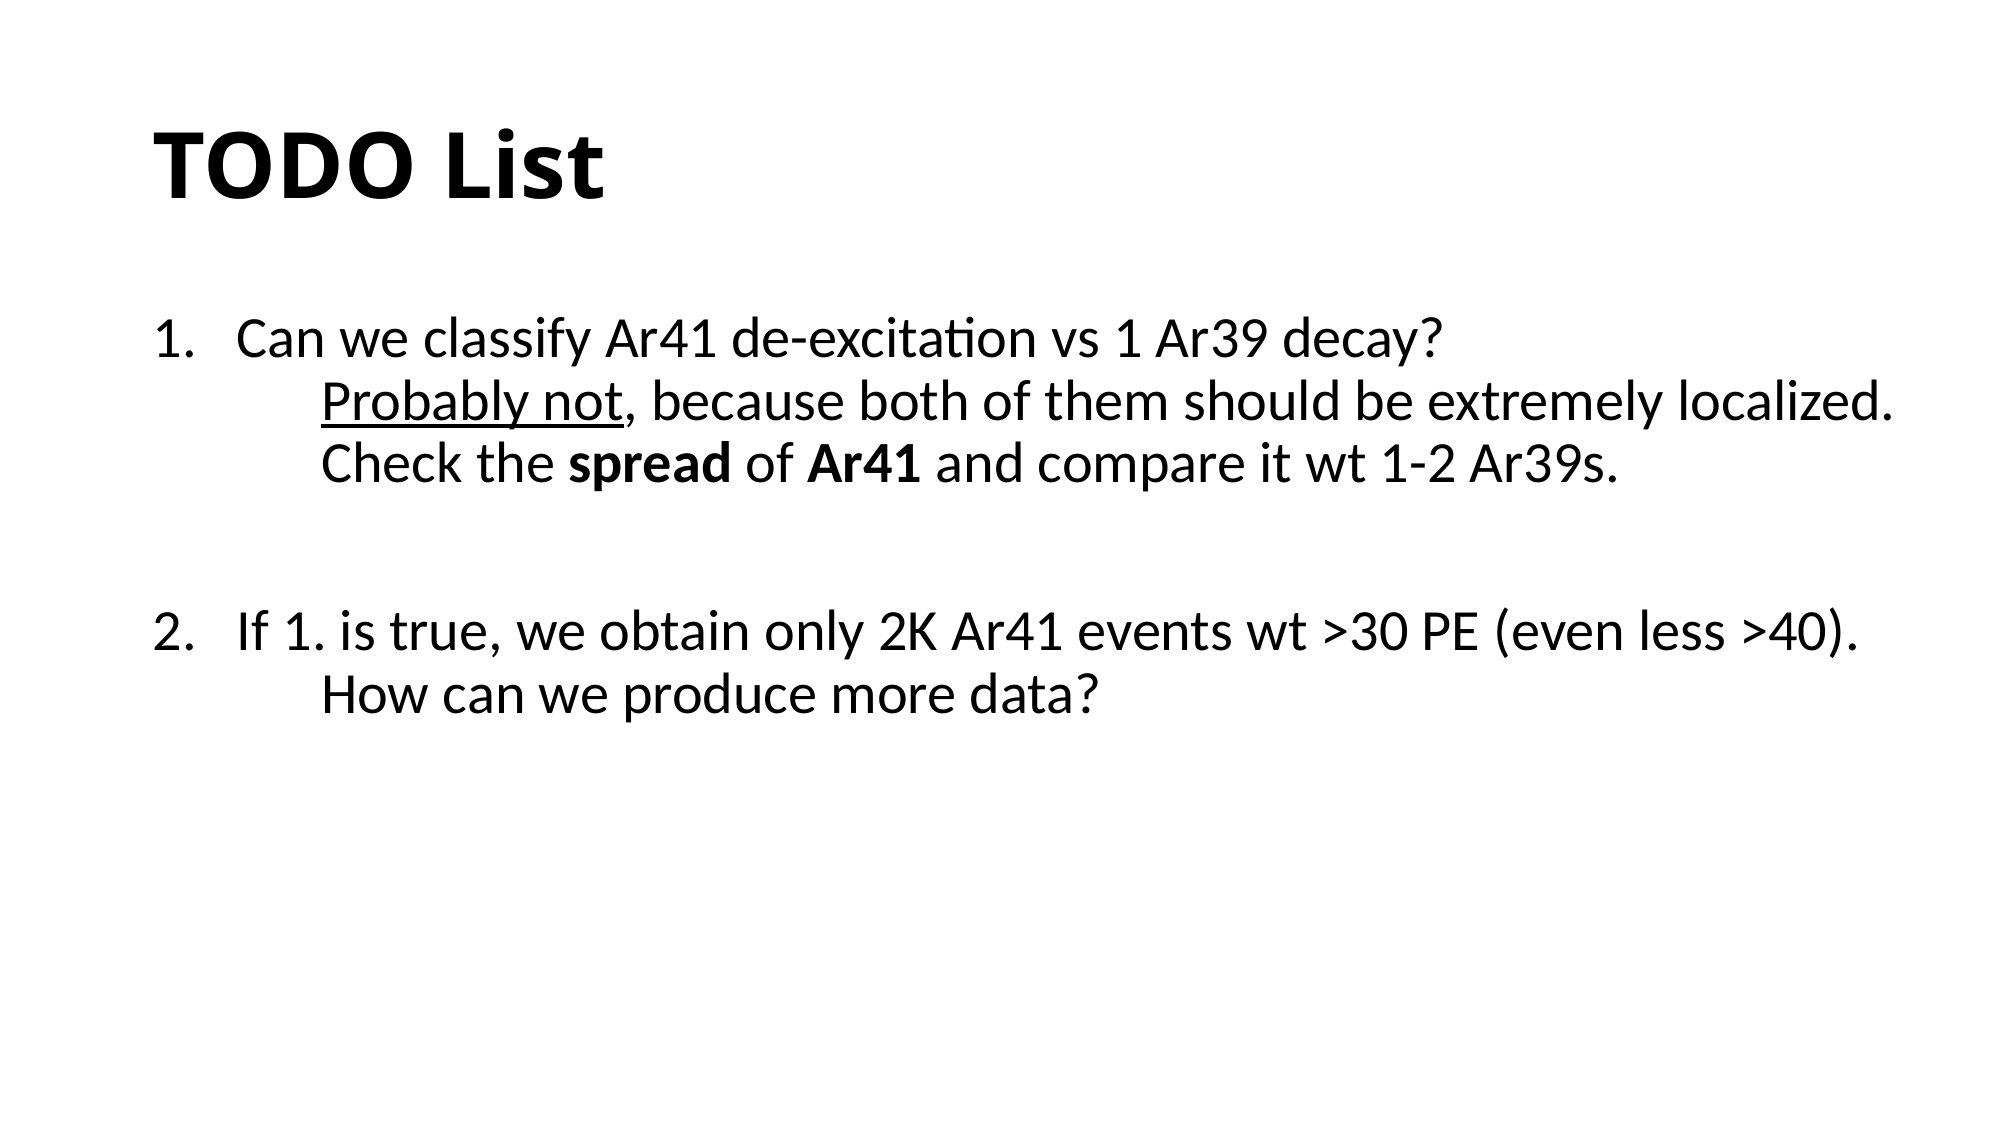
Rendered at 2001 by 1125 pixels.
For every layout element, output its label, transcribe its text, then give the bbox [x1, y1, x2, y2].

title TODO List [137, 59, 1863, 278]
list Can we classify Ar41 de-excitation vs 1 Ar39 decay? Probably not, because both of them should be extremely localized. Check the spread of Ar41 and compare it wt 1-2 Ar39s. If 1. is true, we obtain only 2K Ar41 events wt >30 PE (even less >40). How can we produce more data? [137, 299, 1921, 1014]
